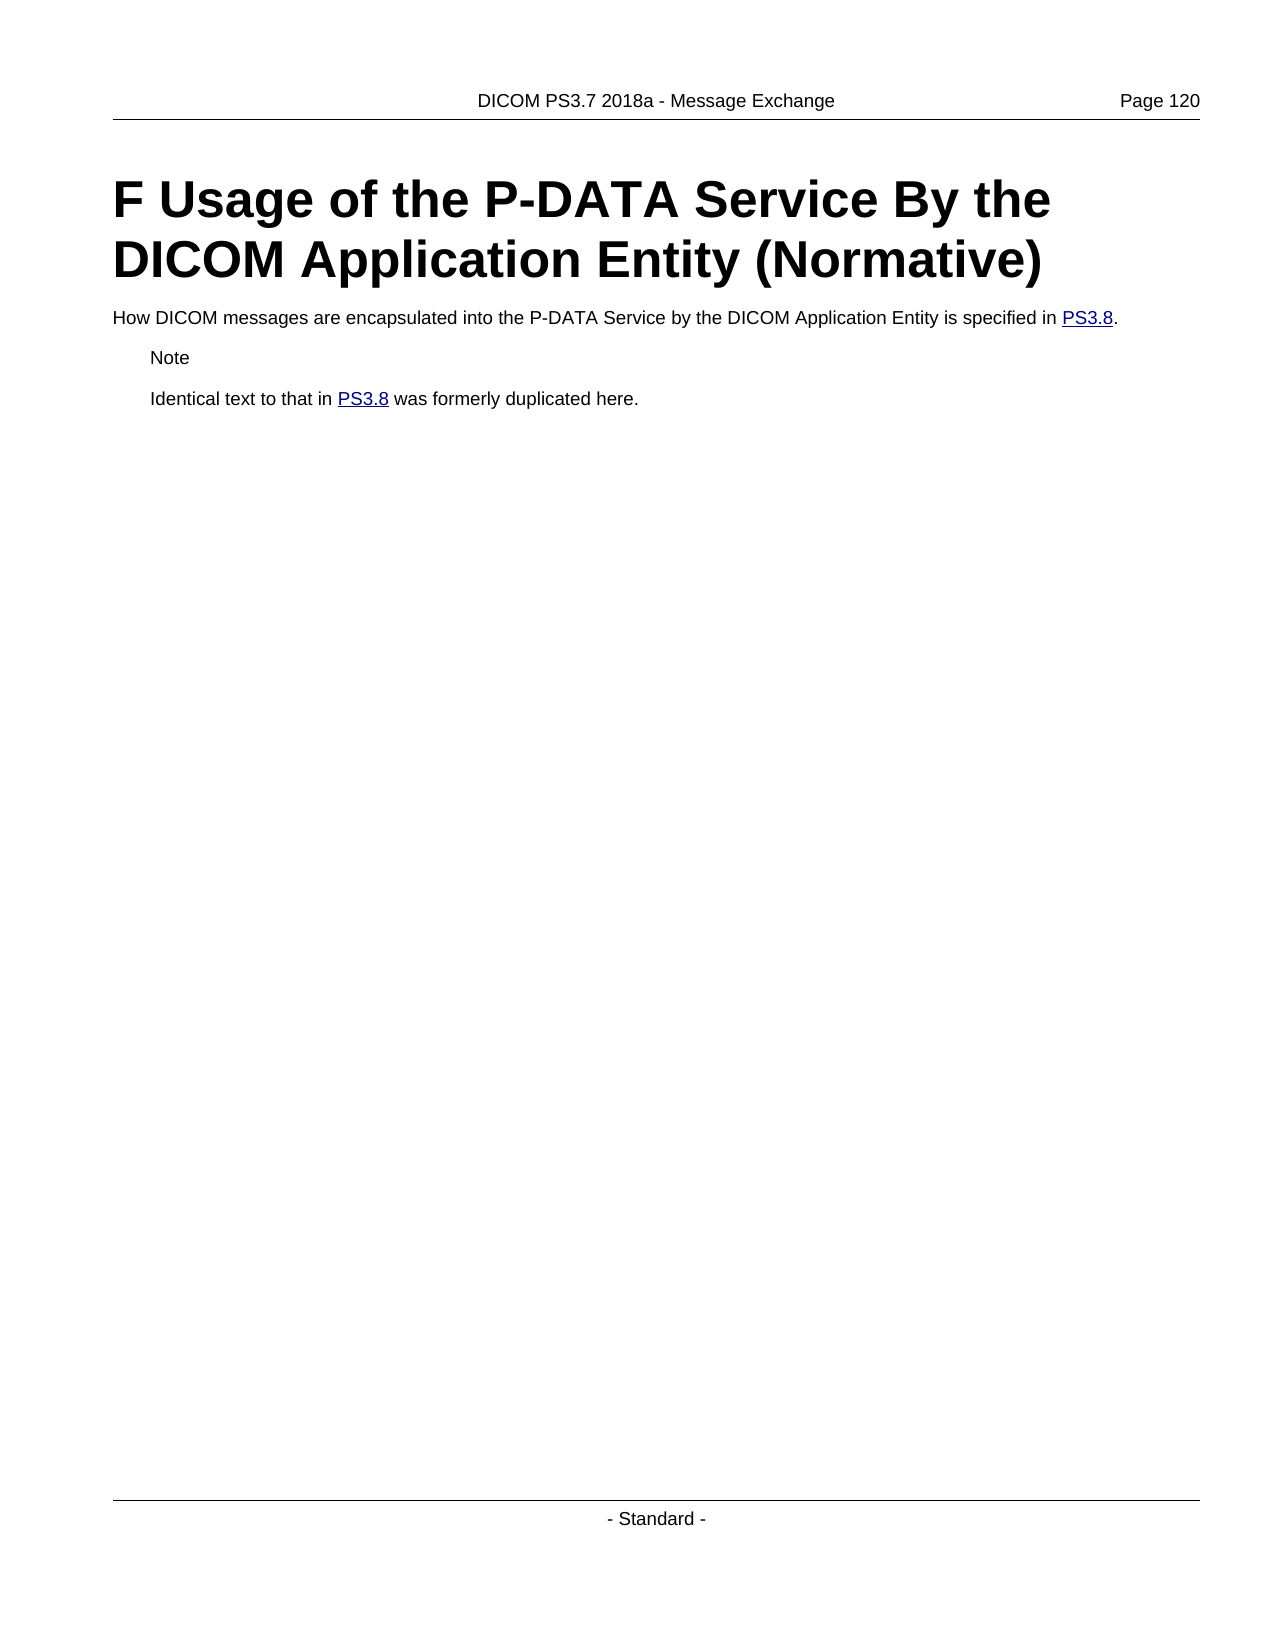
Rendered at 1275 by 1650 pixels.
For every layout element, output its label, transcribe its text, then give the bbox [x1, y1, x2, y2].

text Identical text to that in PS3.8 was formerly duplicated here. [150, 387, 1162, 409]
text How DICOM messages are encapsulated into the P-DATA Service by the DICOM Application Entity is specified in PS3.8. [112, 307, 1200, 328]
text F Usage of the P-DATA Service By the DICOM Application Entity (Normative) [112, 169, 1200, 288]
text Note [150, 347, 1162, 368]
